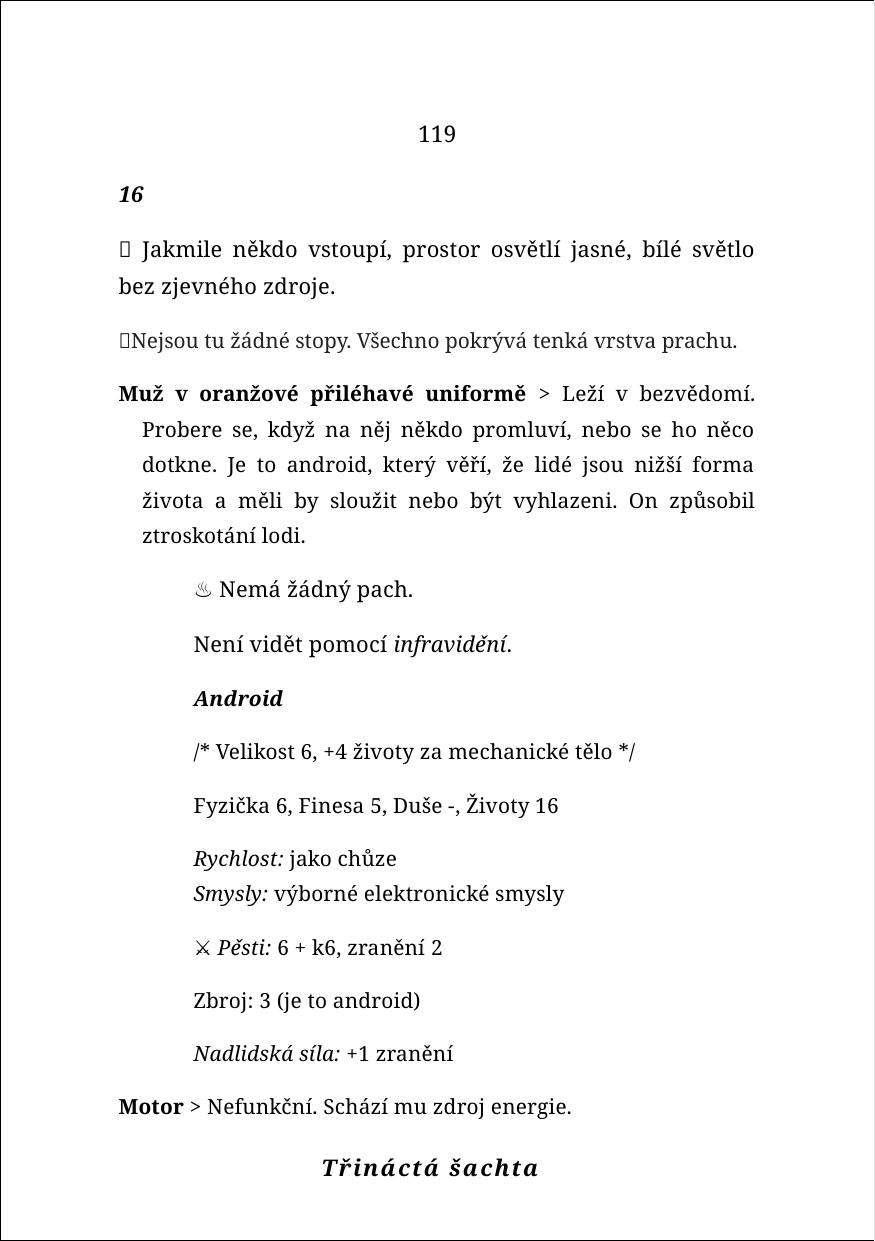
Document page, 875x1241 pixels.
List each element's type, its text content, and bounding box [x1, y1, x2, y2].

list Nadlidská síla: +1 zranění [156, 1039, 756, 1068]
text ♨ Nemá žádný pach. [118, 574, 756, 604]
list /* Velikost 6, +4 životy za mechanické tělo */ [156, 737, 756, 766]
text Muž v oranžové přiléhavé uniformě > Leží v bezvědomí. Probere se, když na něj někdo promluví, nebo se ho něco dotkne. Je to android, který věří, že lidé jsou nižší forma života a měli by sloužit nebo být vyhlazeni. On způsobil ztroskotání lodi. [118, 379, 756, 550]
list Smysly: výborné elektronické smysly [156, 879, 756, 908]
list Rychlost: jako chůze [156, 844, 756, 872]
text Motor > Nefunkční. Schází mu zdroj energie. [118, 1092, 756, 1121]
list Zbroj: 3 (je to android) [156, 986, 756, 1014]
text 💡 Jakmile někdo vstoupí, prostor osvětlí jasné, bílé světlo bez zjevného zdroje. [118, 234, 756, 301]
list Není vidět pomocí infravidění. [156, 629, 756, 659]
text 👣Nejsou tu žádné stopy. Všechno pokrývá tenká vrstva prachu. [118, 326, 756, 354]
list ⚔ Pěsti: 6 + k6, zranění 2 [156, 933, 756, 961]
list Android [156, 684, 756, 713]
text 16 [118, 179, 756, 209]
list Fyzička 6, Finesa 5, Duše -, Životy 16 [156, 791, 756, 819]
